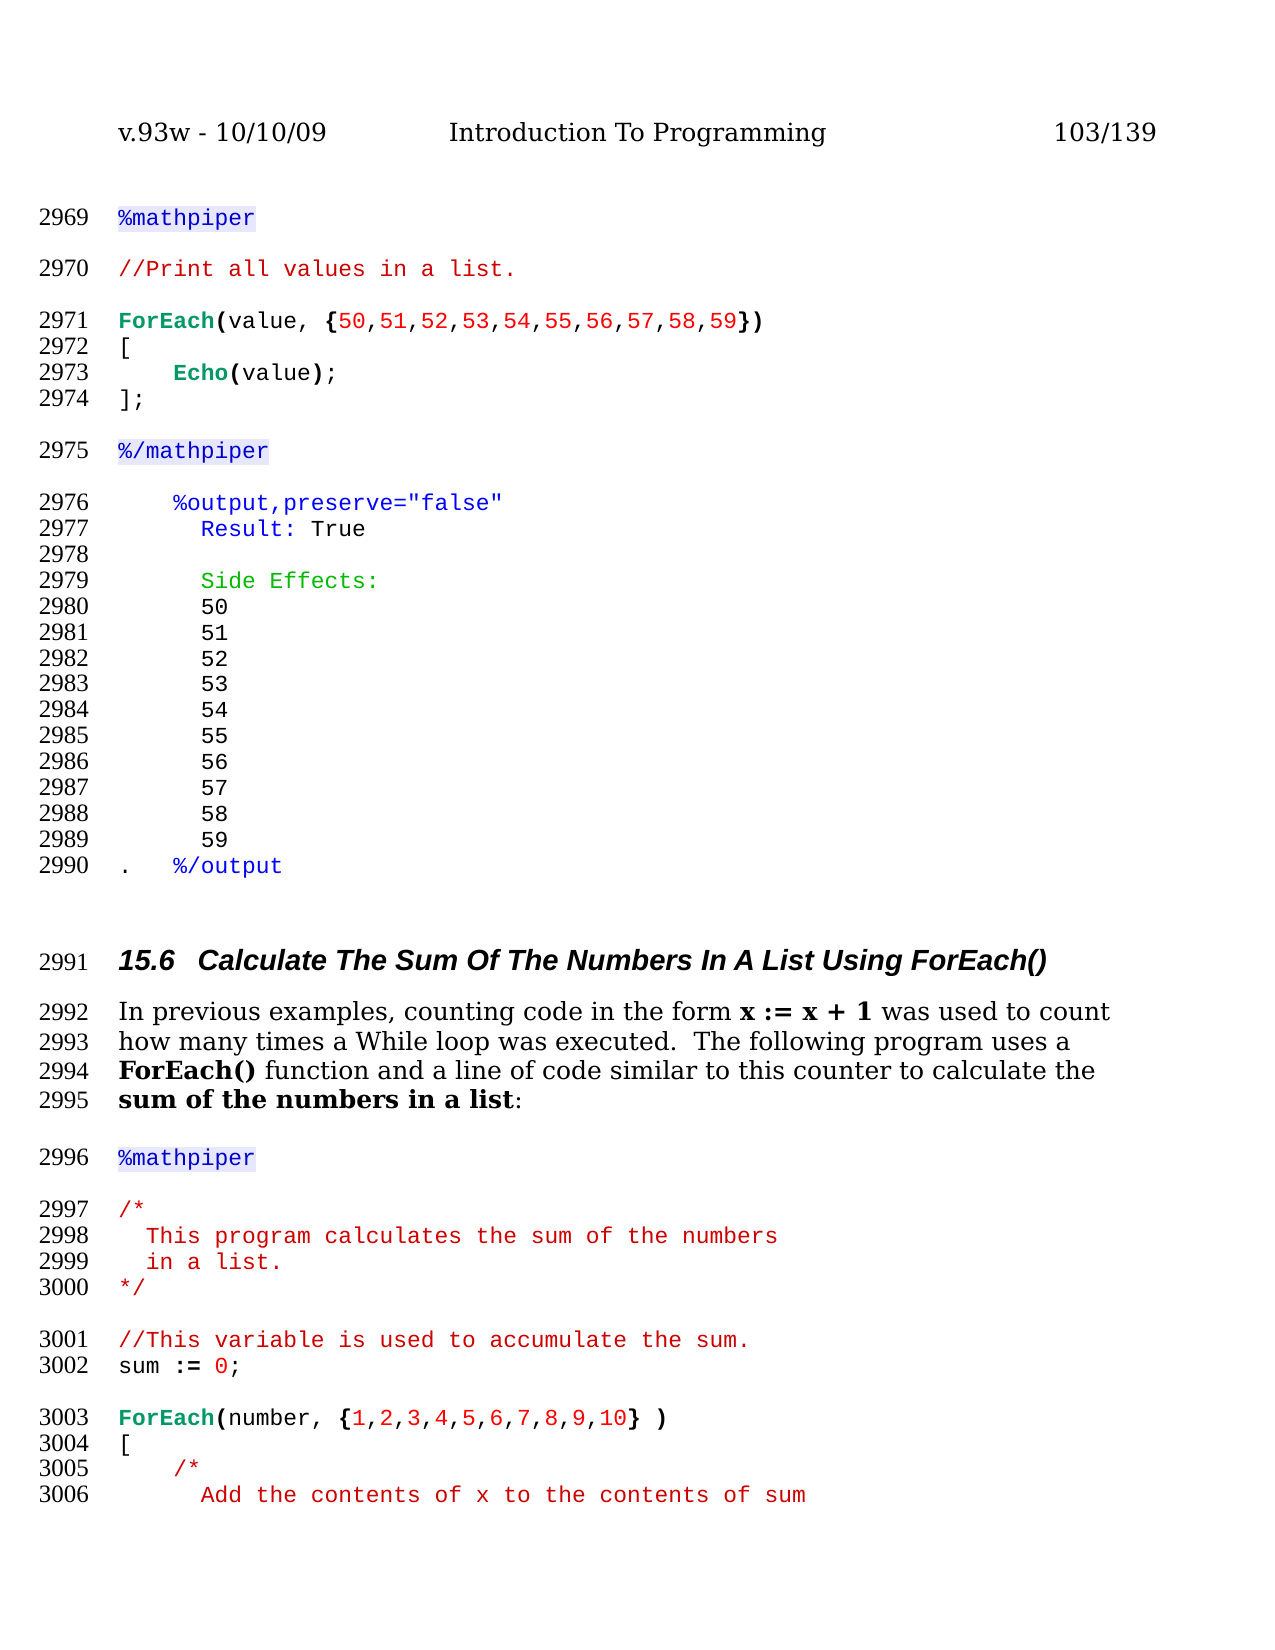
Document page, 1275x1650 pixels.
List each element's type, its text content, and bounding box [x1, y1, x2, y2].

text 59 [118, 828, 1157, 854]
text %/mathpiper [118, 439, 1157, 465]
text /* [118, 1198, 1157, 1224]
text /* [118, 1458, 1157, 1484]
subtitle Calculate The Sum Of The Numbers In A List Using ForEach() [118, 943, 1157, 976]
text 54 [118, 699, 1157, 725]
text //This variable is used to accumulate the sum. [118, 1328, 1157, 1354]
text %output,preserve="false" [118, 491, 1157, 517]
text [ [118, 336, 1157, 362]
text . %/output [118, 854, 1157, 880]
text 58 [118, 802, 1157, 828]
text ]; [118, 387, 1157, 413]
text //Print all values in a list. [118, 258, 1157, 284]
text 51 [118, 621, 1157, 647]
text 57 [118, 777, 1157, 802]
text 52 [118, 647, 1157, 673]
text ForEach(number, {1,2,3,4,5,6,7,8,9,10} ) [118, 1406, 1157, 1432]
text in a list. [118, 1250, 1157, 1276]
text 55 [118, 725, 1157, 751]
text 56 [118, 751, 1157, 777]
text 50 [118, 595, 1157, 621]
text 53 [118, 673, 1157, 699]
text %mathpiper [118, 206, 1157, 232]
text [ [118, 1432, 1157, 1458]
text Echo(value); [118, 362, 1157, 387]
text %mathpiper [118, 1147, 1157, 1172]
text In previous examples, counting code in the form x := x + 1 was used to count how many times a While loop was executed. The following program uses a ForEach() function and a line of code similar to this counter to calculate the sum of the numbers in a list: [118, 997, 1157, 1114]
text sum := 0; [118, 1354, 1157, 1380]
text Add the contents of x to the contents of sum [118, 1484, 1157, 1510]
text Result: True [118, 517, 1157, 543]
text This program calculates the sum of the numbers [118, 1224, 1157, 1250]
text Side Effects: [118, 569, 1157, 595]
text ForEach(value, {50,51,52,53,54,55,56,57,58,59}) [118, 310, 1157, 336]
text */ [118, 1276, 1157, 1302]
